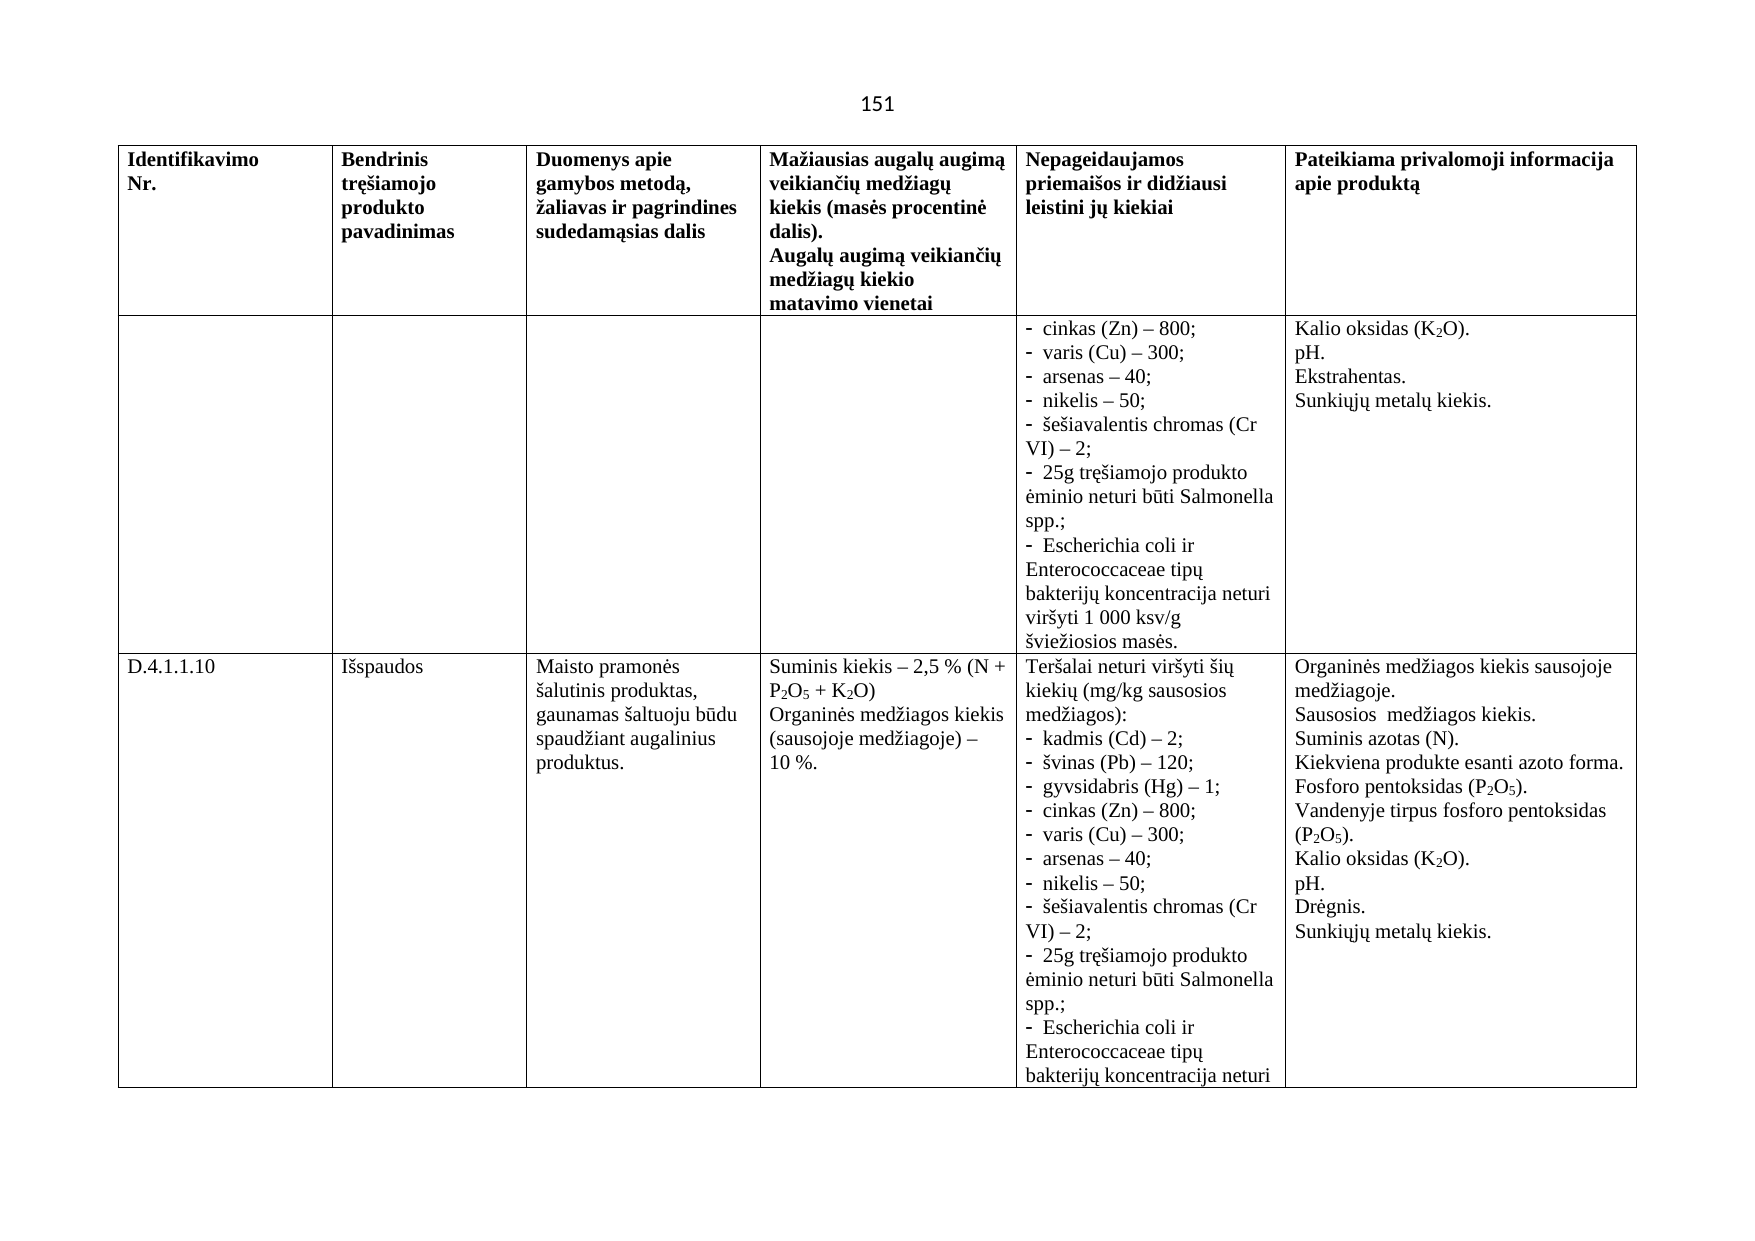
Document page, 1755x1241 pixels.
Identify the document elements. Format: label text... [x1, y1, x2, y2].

table_header Pateikiama privalomoji informacija apie produktą [1286, 146, 1636, 315]
table_cell Kalio oksidas (K2O). pH. Ekstrahentas. Sunkiųjų metalų kiekis. [1286, 316, 1636, 653]
table_header Nepageidaujamos priemaišos ir didžiausi leistini jų kiekiai [1017, 146, 1285, 315]
table_cell [761, 316, 1016, 653]
table_cell Organinės medžiagos kiekis sausojoje medžiagoje. Sausosios medžiagos kiekis. Suminis azotas (N). Kiekviena produkte esanti azoto forma. Fosforo pentoksidas (P2O5). Vandenyje tirpus fosforo pentoksidas (P2O5). Kalio oksidas (K2O). pH. Drėgnis. Sunkiųjų metalų kiekis. [1286, 654, 1636, 1087]
table_header Identifikavimo Nr. [119, 146, 332, 315]
table_cell D.4.1.1.10 [119, 654, 332, 1087]
table_cell Suminis kiekis – 2,5 % (N + P2O5 + K2O) Organinės medžiagos kiekis (sausojoje medžiagoje) – 10 %. [761, 654, 1016, 1087]
table_cell Maisto pramonės šalutinis produktas, gaunamas šaltuoju būdu spaudžiant augalinius produktus. [527, 654, 760, 1087]
table_cell Išspaudos [333, 654, 526, 1087]
table_header Mažiausias augalų augimą veikiančių medžiagų kiekis (masės procentinė dalis). Augalų augimą veikiančių medžiagų kiekio matavimo vienetai [761, 146, 1016, 315]
table_cell Teršalai neturi viršyti šių kiekių (mg/kg sausosios medžiagos): kadmis (Cd) – 2; švinas (Pb) – 120; gyvsidabris (Hg) – 1; cinkas (Zn) – 800; varis (Cu) – 300; arsenas – 40; nikelis – 50; šešiavalentis chromas (Cr VI) – 2; 25g tręšiamojo produkto ėminio neturi būti Salmonella spp.; Escherichia coli ir Enterococcaceae tipų bakterijų koncentracija neturi [1017, 654, 1285, 1087]
table_cell [119, 316, 332, 653]
table_cell [527, 316, 760, 653]
table_header Bendrinis tręšiamojo produkto pavadinimas [333, 146, 526, 315]
table_header Duomenys apie gamybos metodą, žaliavas ir pagrindines sudedamąsias dalis [527, 146, 760, 315]
table_cell cinkas (Zn) – 800; varis (Cu) – 300; arsenas – 40; nikelis – 50; šešiavalentis chromas (Cr VI) – 2; 25g tręšiamojo produkto ėminio neturi būti Salmonella spp.; Escherichia coli ir Enterococcaceae tipų bakterijų koncentracija neturi viršyti 1 000 ksv/g šviežiosios masės. [1017, 316, 1285, 653]
table_cell [333, 316, 526, 653]
